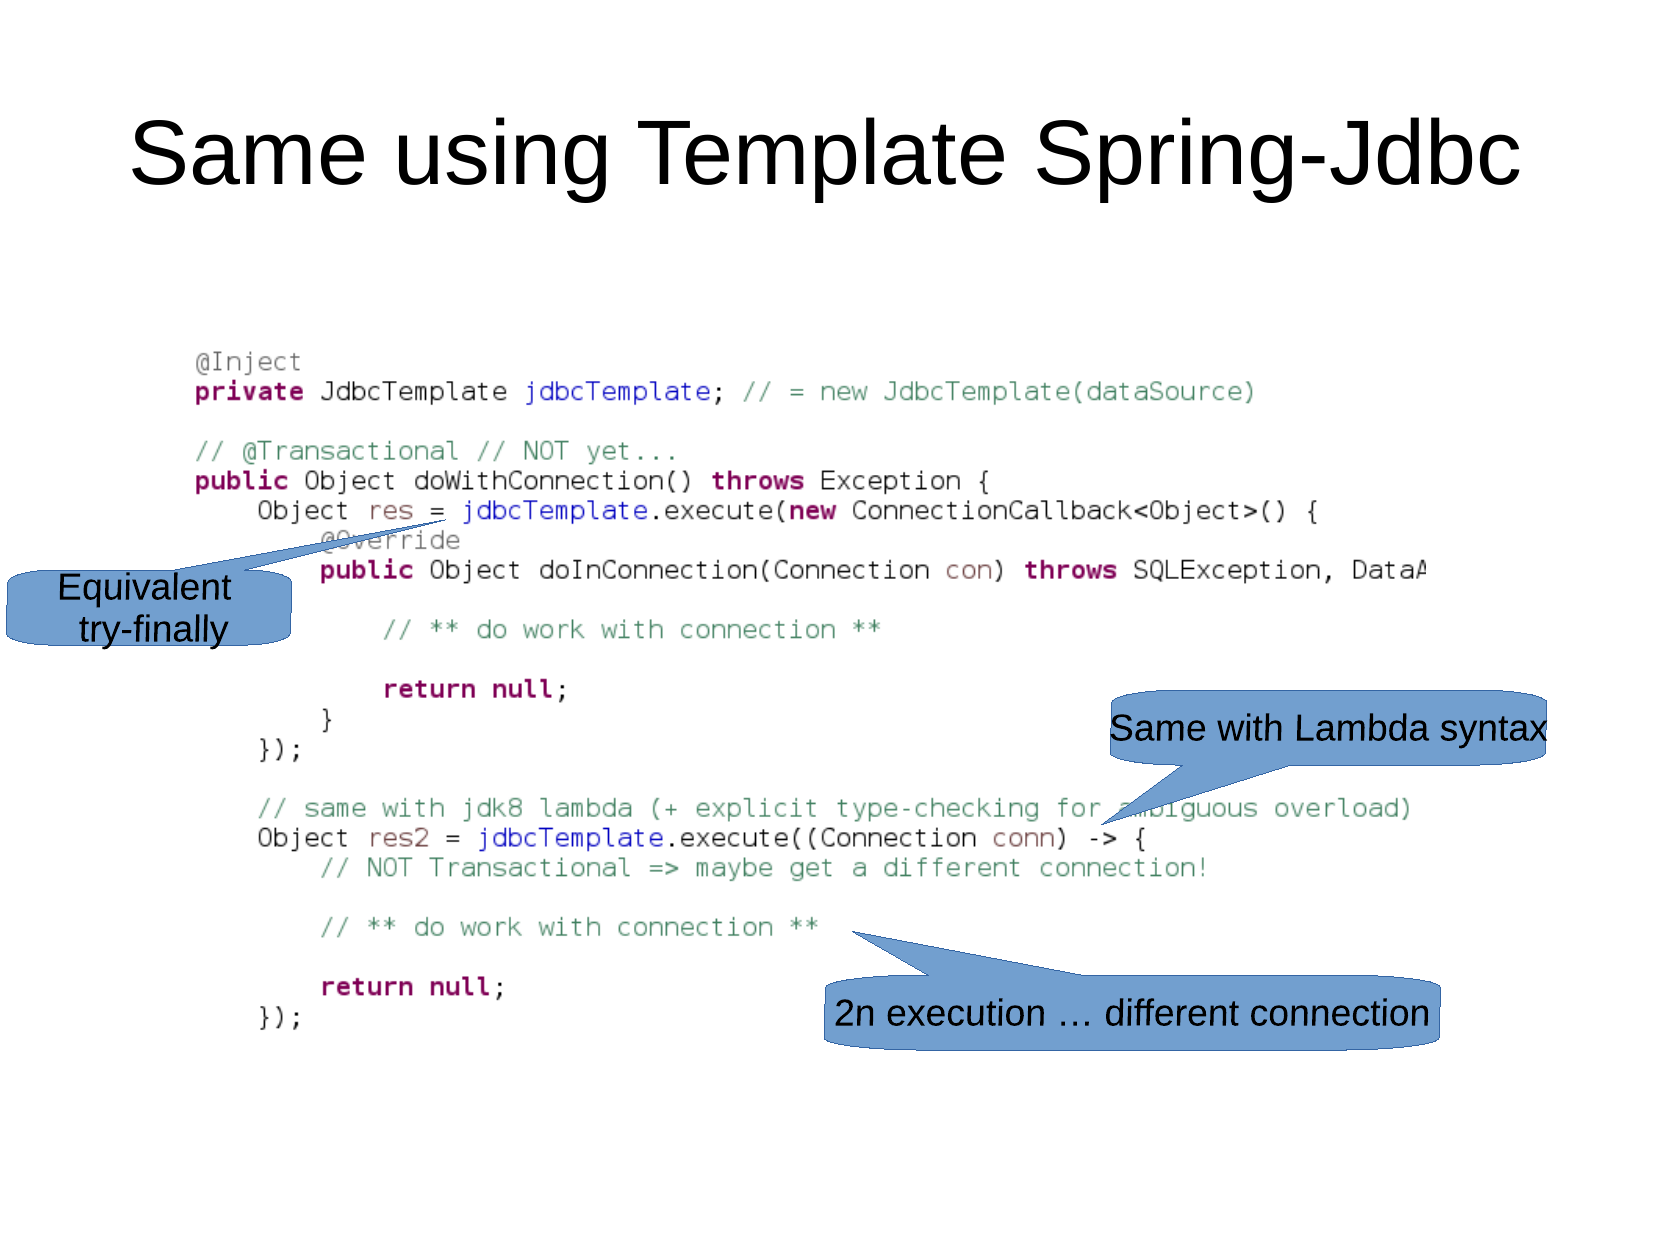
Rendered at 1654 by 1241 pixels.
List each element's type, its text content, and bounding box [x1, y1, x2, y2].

title Same using Template Spring-Jdbc [82, 49, 1571, 257]
text_box Same with Lambda syntax [1101, 690, 1547, 825]
text_box 2n execution … different connection [824, 931, 1441, 1051]
text_box Equivalent try-finally [6, 519, 446, 646]
picture [181, 344, 1426, 1041]
